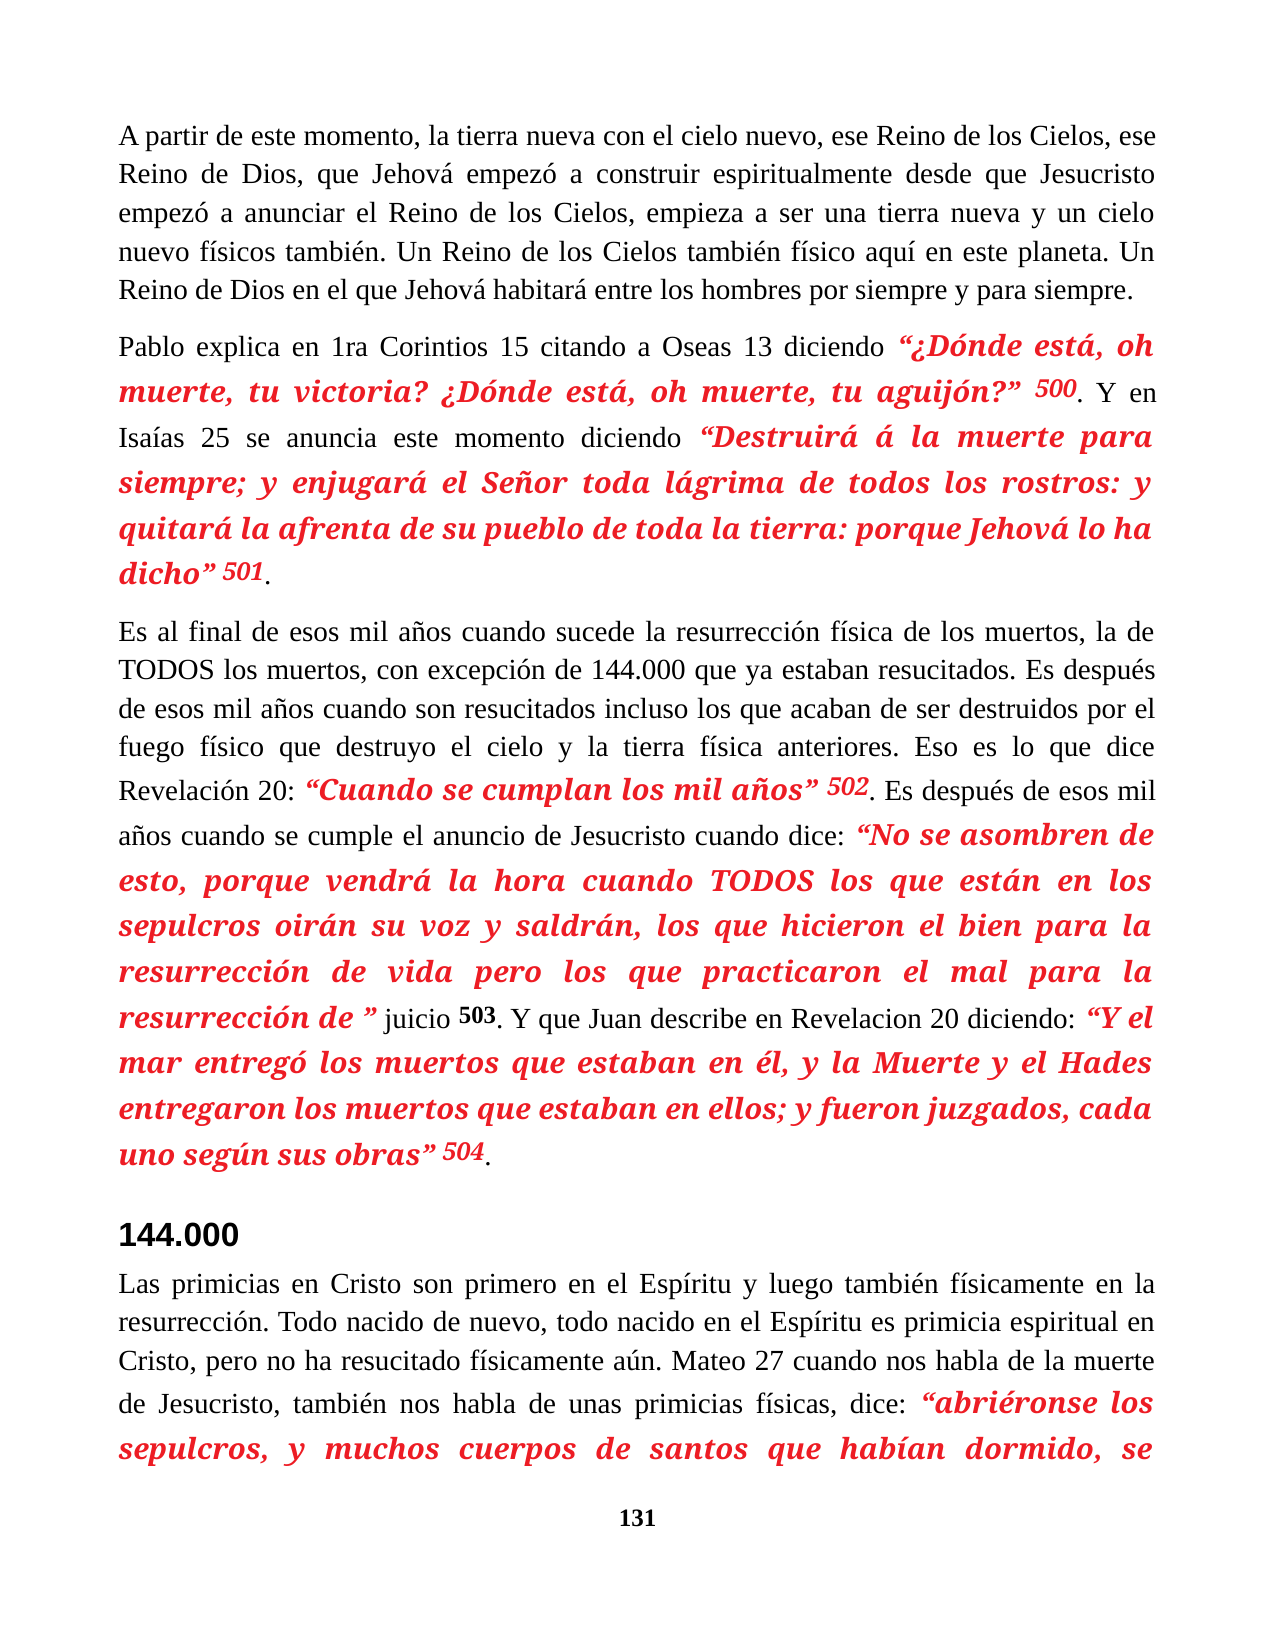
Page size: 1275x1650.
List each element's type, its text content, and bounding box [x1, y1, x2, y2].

text Las primicias en Cristo son primero en el Espíritu y luego también físicamente en la resurrección. Todo nacido de nuevo, todo nacido en el Espíritu es primicia espiritual en Cristo, pero no ha resucitado físicamente aún. Mateo 27 cuando nos habla de la muerte de Jesucristo, también nos habla de unas primicias físicas, dice: “abriéronse los sepulcros, y muchos cuerpos de santos que habían dormido, se [118, 1266, 1157, 1468]
text Pablo explica en 1ra Corintios 15 citando a Oseas 13 diciendo “¿Dónde está, oh muerte, tu victoria? ¿Dónde está, oh muerte, tu aguijón?” . Y en Isaías 25 se anuncia este momento diciendo “Destruirá á la muerte para siempre; y enjugará el Señor toda lágrima de todos los rostros: y quitará la afrenta de su pueblo de toda la tierra: porque Jehová lo ha dicho” . [118, 325, 1157, 593]
text Es al final de esos mil años cuando sucede la resurrección física de los muertos, la de TODOS los muertos, con excepción de 144.000 que ya estaban resucitados. Es después de esos mil años cuando son resucitados incluso los que acaban de ser destruidos por el fuego físico que destruyo el cielo y la tierra física anteriores. Eso es lo que dice Revelación 20: “Cuando se cumplan los mil años” . Es después de esos mil años cuando se cumple el anuncio de Jesucristo cuando dice: “No se asombren de esto, porque vendrá la hora cuando TODOS los que están en los sepulcros oirán su voz y saldrán, los que hicieron el bien para la resurrección de vida pero los que practicaron el mal para la resurrección de ” juicio . Y que Juan describe en Revelacion 20 diciendo: “Y el mar entregó los muertos que estaban en él, y la Muerte y el Hades entregaron los muertos que estaban en ellos; y fueron juzgados, cada uno según sus obras” . [118, 614, 1157, 1173]
text A partir de este momento, la tierra nueva con el cielo nuevo, ese Reino de los Cielos, ese Reino de Dios, que Jehová empezó a construir espiritualmente desde que Jesucristo empezó a anunciar el Reino de los Cielos, empieza a ser una tierra nueva y un cielo nuevo físicos también. Un Reino de los Cielos también físico aquí en este planeta. Un Reino de Dios en el que Jehová habitará entre los hombres por siempre y para siempre. [118, 118, 1157, 306]
subtitle 144.000 [118, 1215, 1157, 1253]
